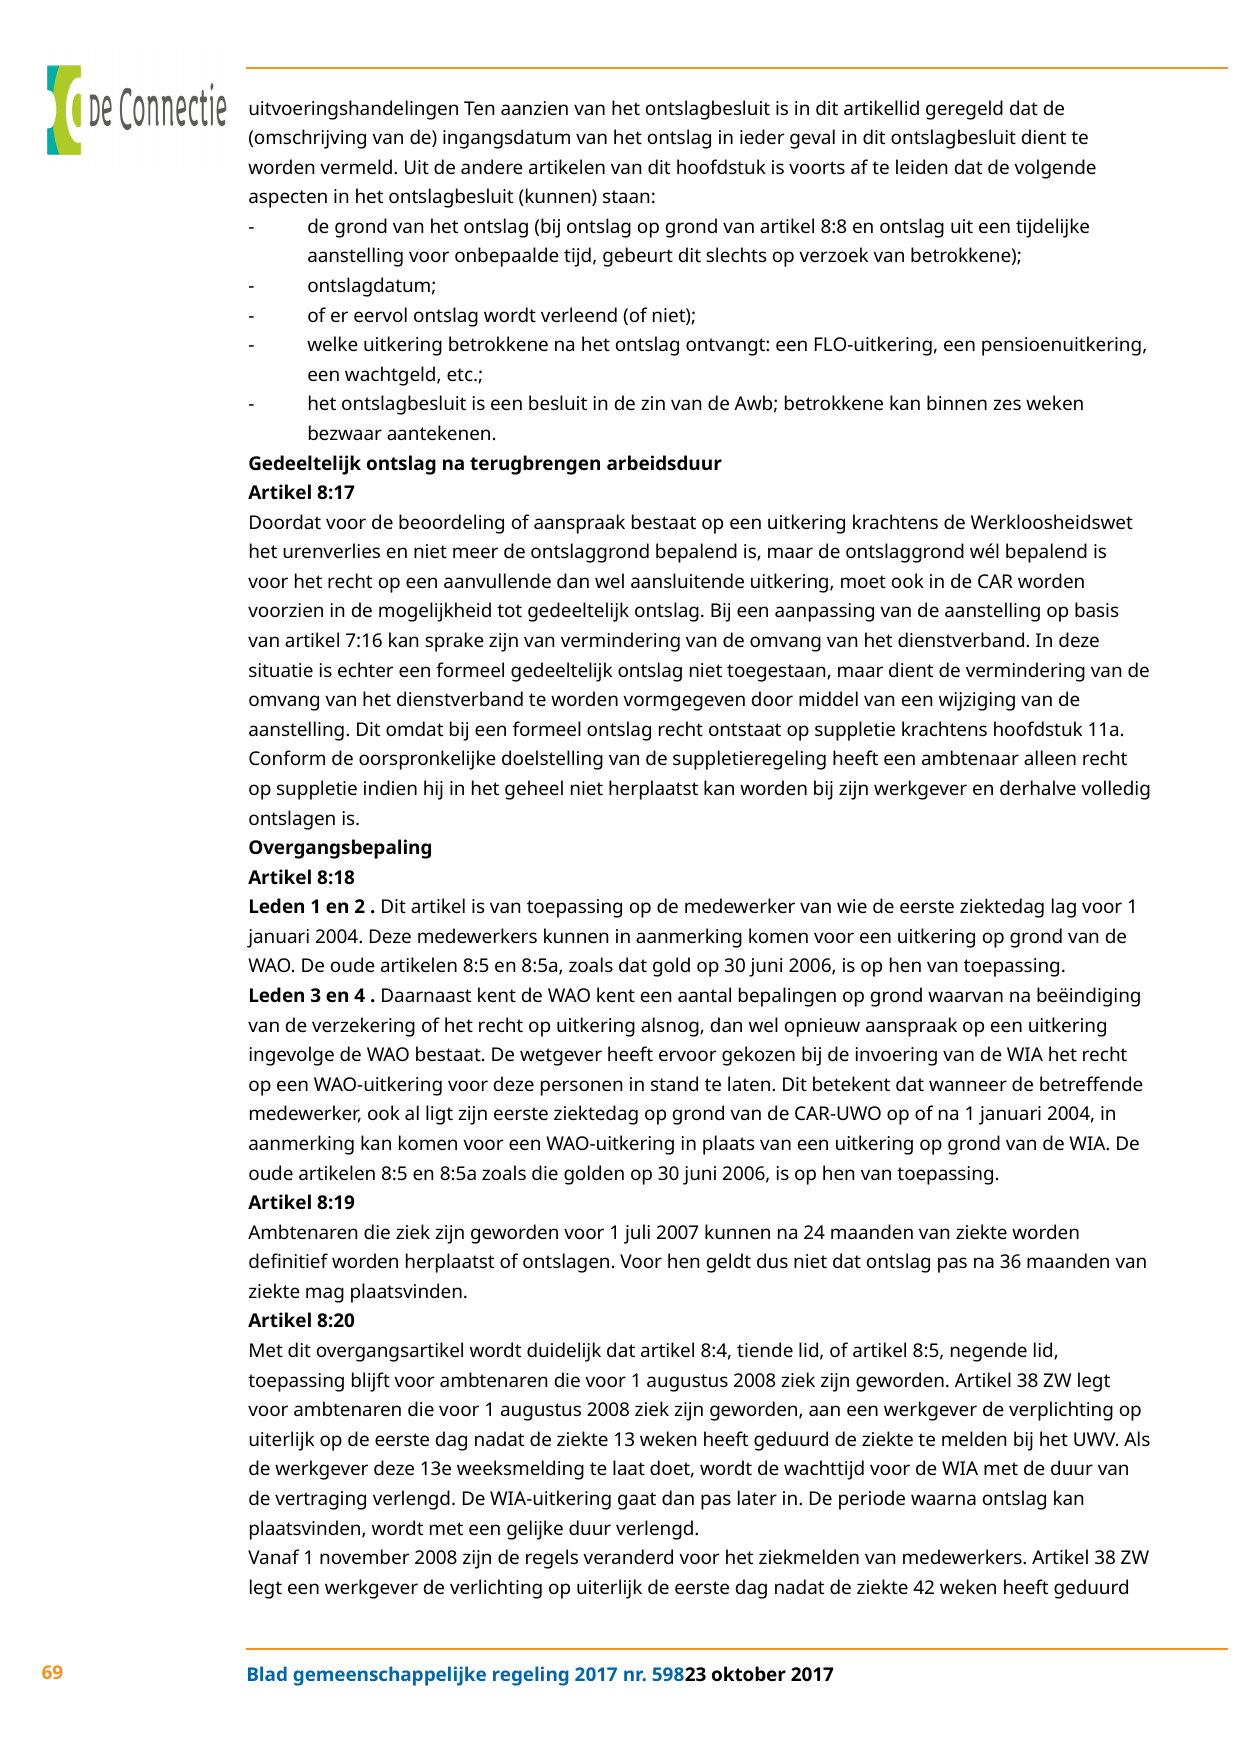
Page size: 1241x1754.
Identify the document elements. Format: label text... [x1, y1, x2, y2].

text Artikel 8:20 [248, 1308, 1152, 1333]
text Gedeeltelijk ontslag na terugbrengen arbeidsduur [248, 450, 1152, 476]
picture [41, 47, 231, 172]
text Met dit overgangsartikel wordt duidelijk dat artikel 8:4, tiende lid, of artikel 8:5, negende lid, toepassing blijft voor ambtenaren die voor 1 augustus 2008 ziek zijn geworden. Artikel 38 ZW legt voor ambtenaren die voor 1 augustus 2008 ziek zijn geworden, aan een werkgever de verplichting op uiterlijk op de eerste dag nadat de ziekte 13 weken heeft geduurd de ziekte te melden bij het UWV. Als de werkgever deze 13e weeksmelding te laat doet, wordt de wachttijd voor de WIA met de duur van de vertraging verlengd. De WIA-uitkering gaat dan pas later in. De periode waarna ontslag kan plaatsvinden, wordt met een gelijke duur verlengd. [248, 1337, 1152, 1541]
text Artikel 8:19 [248, 1189, 1152, 1215]
list of er eervol ontslag wordt verleend (of niet); [248, 302, 1152, 328]
text Ambtenaren die ziek zijn geworden voor 1 juli 2007 kunnen na 24 maanden van ziekte worden definitief worden herplaatst of ontslagen. Voor hen geldt dus niet dat ontslag pas na 36 maanden van ziekte mag plaatsvinden. [248, 1219, 1152, 1304]
list welke uitkering betrokkene na het ontslag ontvangt: een FLO-uitkering, een pensioenuitkering, een wachtgeld, etc.; [248, 331, 1152, 387]
list ontslagdatum; [248, 272, 1152, 298]
text Leden 1 en 2 . Dit artikel is van toepassing op de medewerker van wie de eerste ziektedag lag voor 1 januari 2004. Deze medewerkers kunnen in aanmerking komen voor een uitkering op grond van de WAO. De oude artikelen 8:5 en 8:5a, zoals dat gold op 30 juni 2006, is op hen van toepassing. [248, 893, 1152, 978]
text Leden 3 en 4 . Daarnaast kent de WAO kent een aantal bepalingen op grond waarvan na beëindiging van de verzekering of het recht op uitkering alsnog, dan wel opnieuw aanspraak op een uitkering ingevolge de WAO bestaat. De wetgever heeft ervoor gekozen bij de invoering van de WIA het recht op een WAO-uitkering voor deze personen in stand te laten. Dit betekent dat wanneer de betreffende medewerker, ook al ligt zijn eerste ziektedag op grond van de CAR-UWO op of na 1 januari 2004, in aanmerking kan komen voor een WAO-uitkering in plaats van een uitkering op grond van de WIA. De oude artikelen 8:5 en 8:5a zoals die golden op 30 juni 2006, is op hen van toepassing. [248, 982, 1152, 1186]
text Artikel 8:18 [248, 864, 1152, 890]
text uitvoeringshandelingen Ten aanzien van het ontslagbesluit is in dit artikellid geregeld dat de (omschrijving van de) ingangsdatum van het ontslag in ieder geval in dit ontslagbesluit dient te worden vermeld. Uit de andere artikelen van dit hoofdstuk is voorts af te leiden dat de volgende aspecten in het ontslagbesluit (kunnen) staan: [248, 95, 1152, 209]
list de grond van het ontslag (bij ontslag op grond van artikel 8:8 en ontslag uit een tijdelijke aanstelling voor onbepaalde tijd, gebeurt dit slechts op verzoek van betrokkene); [248, 213, 1152, 268]
text Overgangsbepaling [248, 834, 1152, 860]
text Vanaf 1 november 2008 zijn de regels veranderd voor het ziekmelden van medewerkers. Artikel 38 ZW legt een werkgever de verlichting op uiterlijk de eerste dag nadat de ziekte 42 weken heeft geduurd [248, 1544, 1152, 1600]
text Artikel 8:17 [248, 479, 1152, 505]
text Doordat voor de beoordeling of aanspraak bestaat op een uitkering krachtens de Werkloosheidswet het urenverlies en niet meer de ontslaggrond bepalend is, maar de ontslaggrond wél bepalend is voor het recht op een aanvullende dan wel aansluitende uitkering, moet ook in de CAR worden voorzien in de mogelijkheid tot gedeeltelijk ontslag. Bij een aanpassing van de aanstelling op basis van artikel 7:16 kan sprake zijn van vermindering van de omvang van het dienstverband. In deze situatie is echter een formeel gedeeltelijk ontslag niet toegestaan, maar dient de vermindering van de omvang van het dienstverband te worden vormgegeven door middel van een wijziging van de aanstelling. Dit omdat bij een formeel ontslag recht ontstaat op suppletie krachtens hoofdstuk 11a. Conform de oorspronkelijke doelstelling van de suppletieregeling heeft een ambtenaar alleen recht op suppletie indien hij in het geheel niet herplaatst kan worden bij zijn werkgever en derhalve volledig ontslagen is. [248, 509, 1152, 831]
list het ontslagbesluit is een besluit in de zin van de Awb; betrokkene kan binnen zes weken bezwaar aantekenen. [248, 391, 1152, 446]
